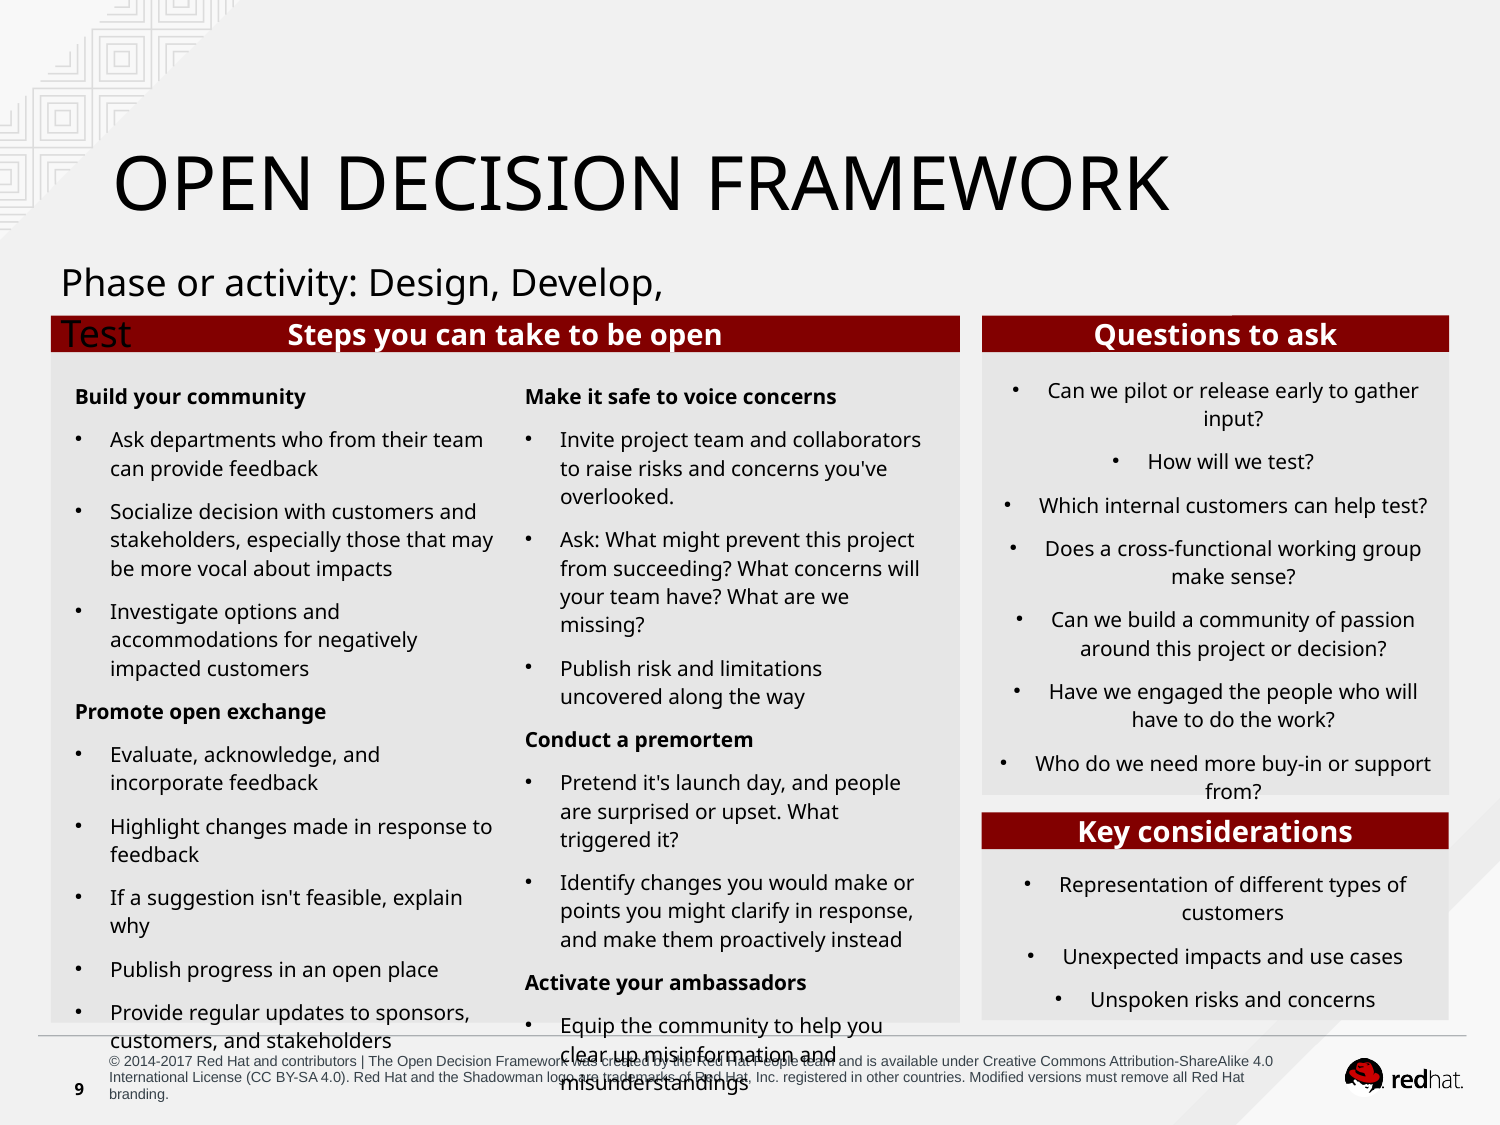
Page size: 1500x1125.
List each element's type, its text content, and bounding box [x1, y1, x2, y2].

text_box Build your community Ask departments who from their team can provide feedback Socialize decision with customers and stakeholders, especially those that may be more vocal about impacts Investigate options and accommodations for negatively impacted customers Promote open exchange Evaluate, acknowledge, and incorporate feedback Highlight changes made in response to feedback If a suggestion isn't feasible, explain why Publish progress in an open place Provide regular updates to sponsors, customers, and stakeholders [60, 375, 510, 976]
text_box Steps you can take to be open [50, 315, 960, 353]
text_box Make it safe to voice concerns Invite project team and collaborators to raise risks and concerns you've overlooked. Ask: What might prevent this project from succeeding? What concerns will your team have? What are we missing? Publish risk and limitations uncovered along the way Conduct a premortem Pretend it's launch day, and people are surprised or upset. What triggered it? Identify changes you would make or points you might clarify in response, and make them proactively instead Activate your ambassadors Equip the community to help you clear up misinformation and misunderstandings [510, 375, 946, 1014]
text_box Questions to ask [982, 315, 1450, 353]
text_box Can we pilot or release early to gather input? How will we test? Which internal customers can help test? Does a cross-functional working group make sense? Can we build a community of passion around this project or decision? Have we engaged the people who will have to do the work? Who do we need more buy-in or support from? [982, 352, 1450, 795]
text_box [50, 353, 960, 1023]
text_box Key considerations [981, 812, 1449, 850]
title OPEN DECISION FRAMEWORK [112, 0, 1388, 233]
text_box Representation of different types of customers Unexpected impacts and use cases Unspoken risks and concerns [981, 850, 1449, 1021]
picture [0, 0, 1500, 1125]
text_box Phase or activity: Design, Develop, Test [45, 249, 751, 316]
